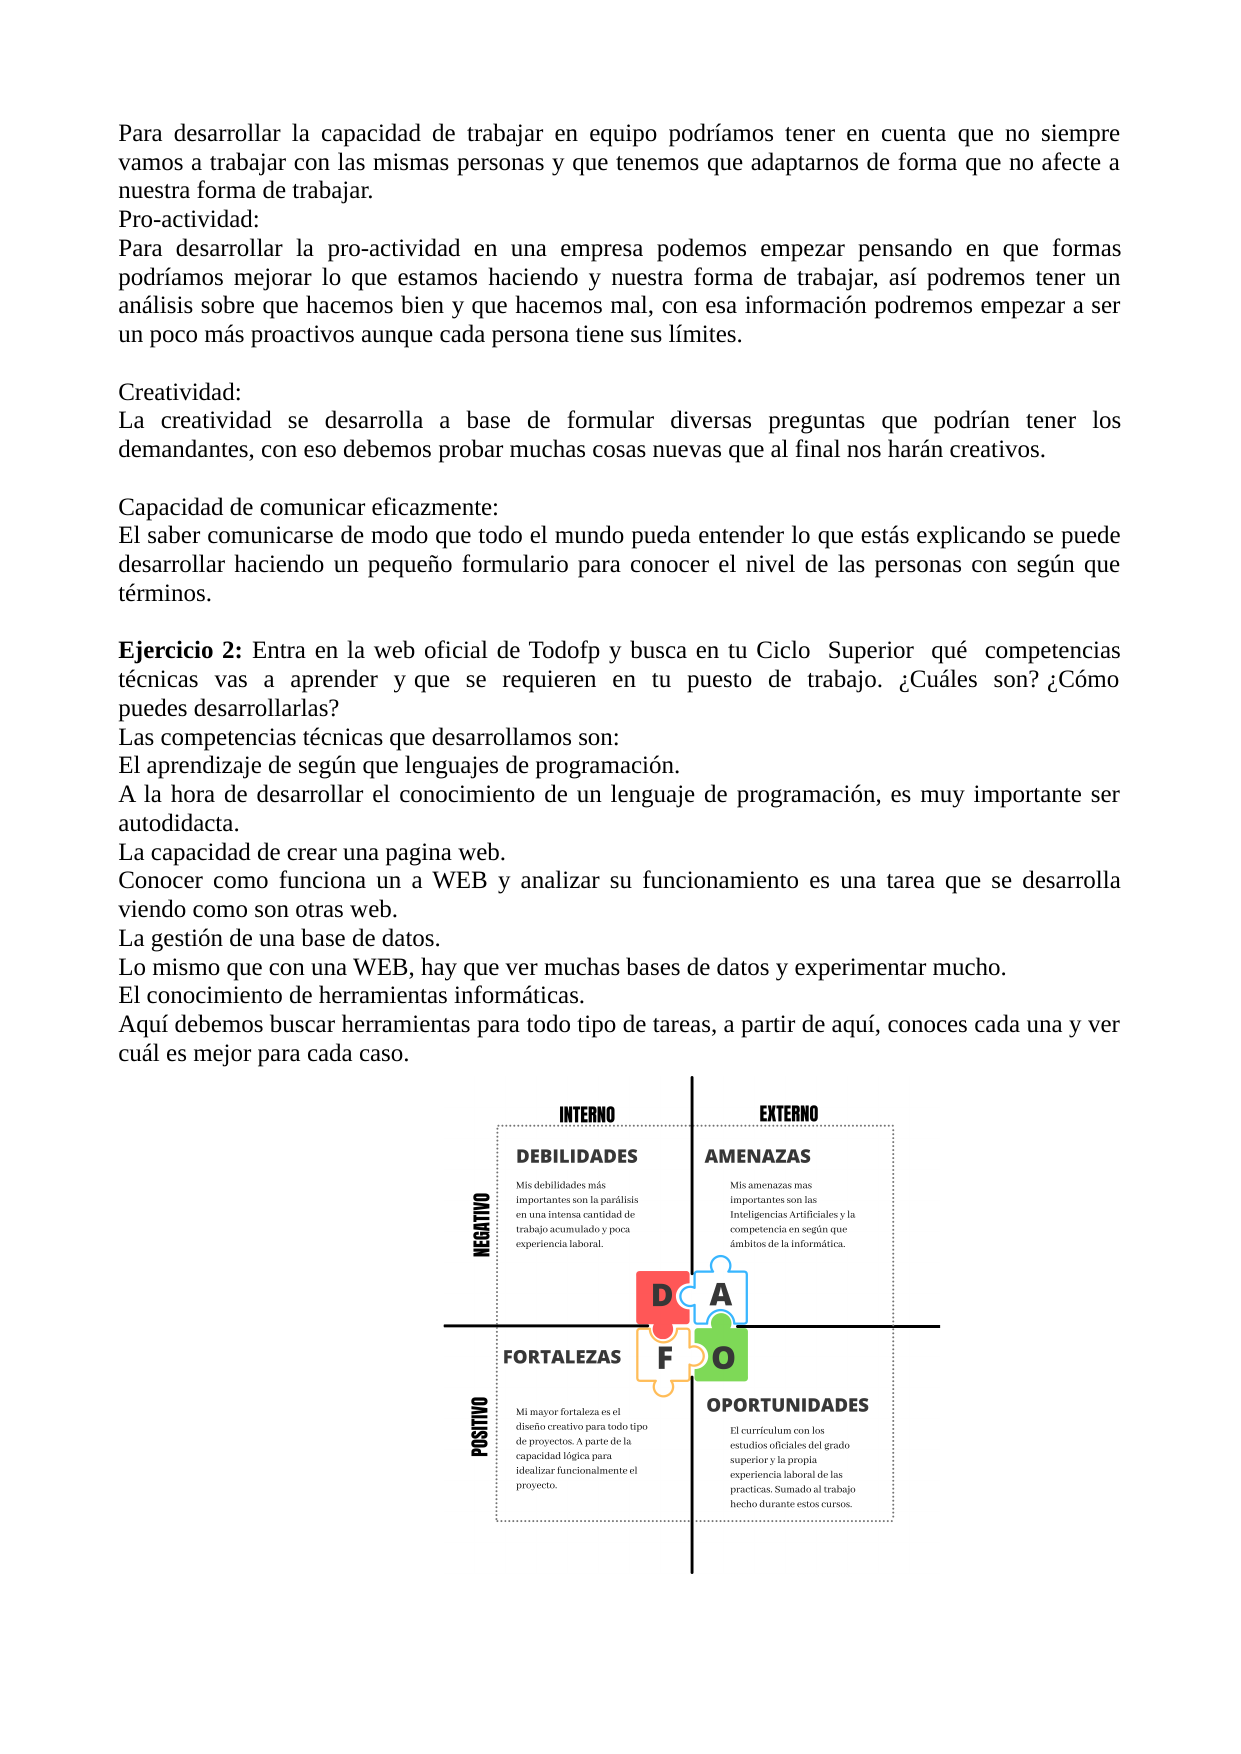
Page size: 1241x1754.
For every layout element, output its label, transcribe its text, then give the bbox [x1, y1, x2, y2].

text Lo mismo que con una WEB, hay que ver muchas bases de datos y experimentar mucho. [118, 952, 1122, 981]
text El conocimiento de herramientas informáticas. [118, 981, 1122, 1009]
text La gestión de una base de datos. [118, 923, 1122, 952]
text Para desarrollar la capacidad de trabajar en equipo podríamos tener en cuenta que no siempre vamos a trabajar con las mismas personas y que tenemos que adaptarnos de forma que no afecte a nuestra forma de trabajar. [118, 118, 1122, 204]
text Capacidad de comunicar eficazmente: [118, 492, 1122, 521]
text A la hora de desarrollar el conocimiento de un lenguaje de programación, es muy importante ser autodidacta. [118, 779, 1122, 837]
text El saber comunicarse de modo que todo el mundo pueda entender lo que estás explicando se puede desarrollar haciendo un pequeño formulario para conocer el nivel de las personas con según que términos. [118, 521, 1122, 607]
text La capacidad de crear una pagina web. [118, 837, 1122, 866]
text Creatividad: [118, 377, 1122, 406]
text Conocer como funciona un a WEB y analizar su funcionamiento es una tarea que se desarrolla viendo como son otras web. [118, 866, 1122, 923]
text La creatividad se desarrolla a base de formular diversas preguntas que podrían tener los demandantes, con eso debemos probar muchas cosas nuevas que al final nos harán creativos. [118, 406, 1122, 463]
text Ejercicio 2: Entra en la web oficial de Todofp y busca en tu Ciclo Superior qué competencias técnicas vas a aprender y que se requieren en tu puesto de trabajo. ¿Cuáles son? ¿Cómo puedes desarrollarlas? [118, 636, 1122, 722]
text Para desarrollar la pro-actividad en una empresa podemos empezar pensando en que formas podríamos mejorar lo que estamos haciendo y nuestra forma de trabajar, así podremos tener un análisis sobre que hacemos bien y que hacemos mal, con esa información podremos empezar a ser un poco más proactivos aunque cada persona tiene sus límites. [118, 233, 1122, 348]
picture [443, 1076, 941, 1574]
text El aprendizaje de según que lenguajes de programación. [118, 751, 1122, 779]
text Las competencias técnicas que desarrollamos son: [118, 722, 1122, 751]
text Pro-actividad: [118, 204, 1122, 233]
text Aquí debemos buscar herramientas para todo tipo de tareas, a partir de aquí, conoces cada una y ver cuál es mejor para cada caso. [118, 1009, 1122, 1067]
